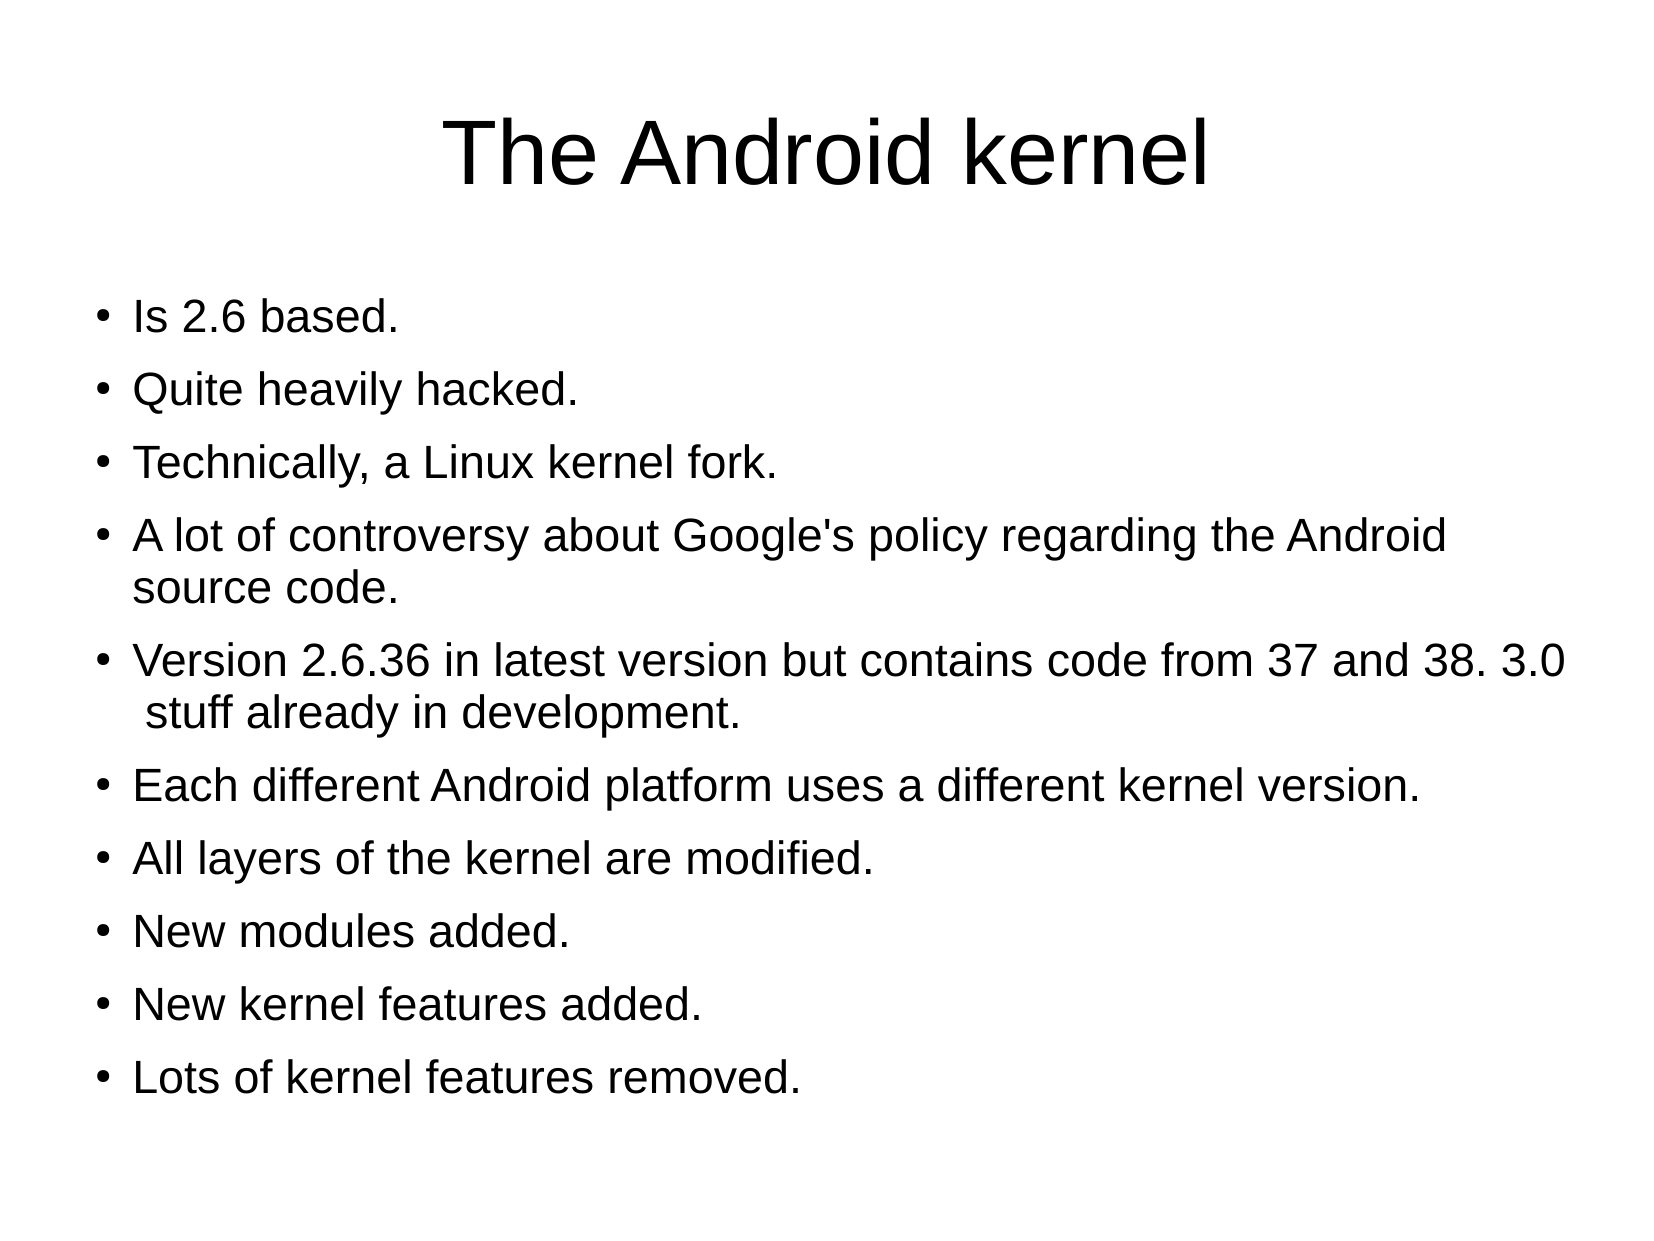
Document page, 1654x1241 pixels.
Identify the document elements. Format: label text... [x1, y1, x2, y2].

title The Android kernel [82, 49, 1571, 257]
list Is 2.6 based. Quite heavily hacked. Technically, a Linux kernel fork. A lot of controversy about Google's policy regarding the Android source code. Version 2.6.36 in latest version but contains code from 37 and 38. 3.0 stuff already in development. Each different Android platform uses a different kernel version. All layers of the kernel are modified. New modules added. New kernel features added. Lots of kernel features removed. [82, 290, 1571, 1109]
